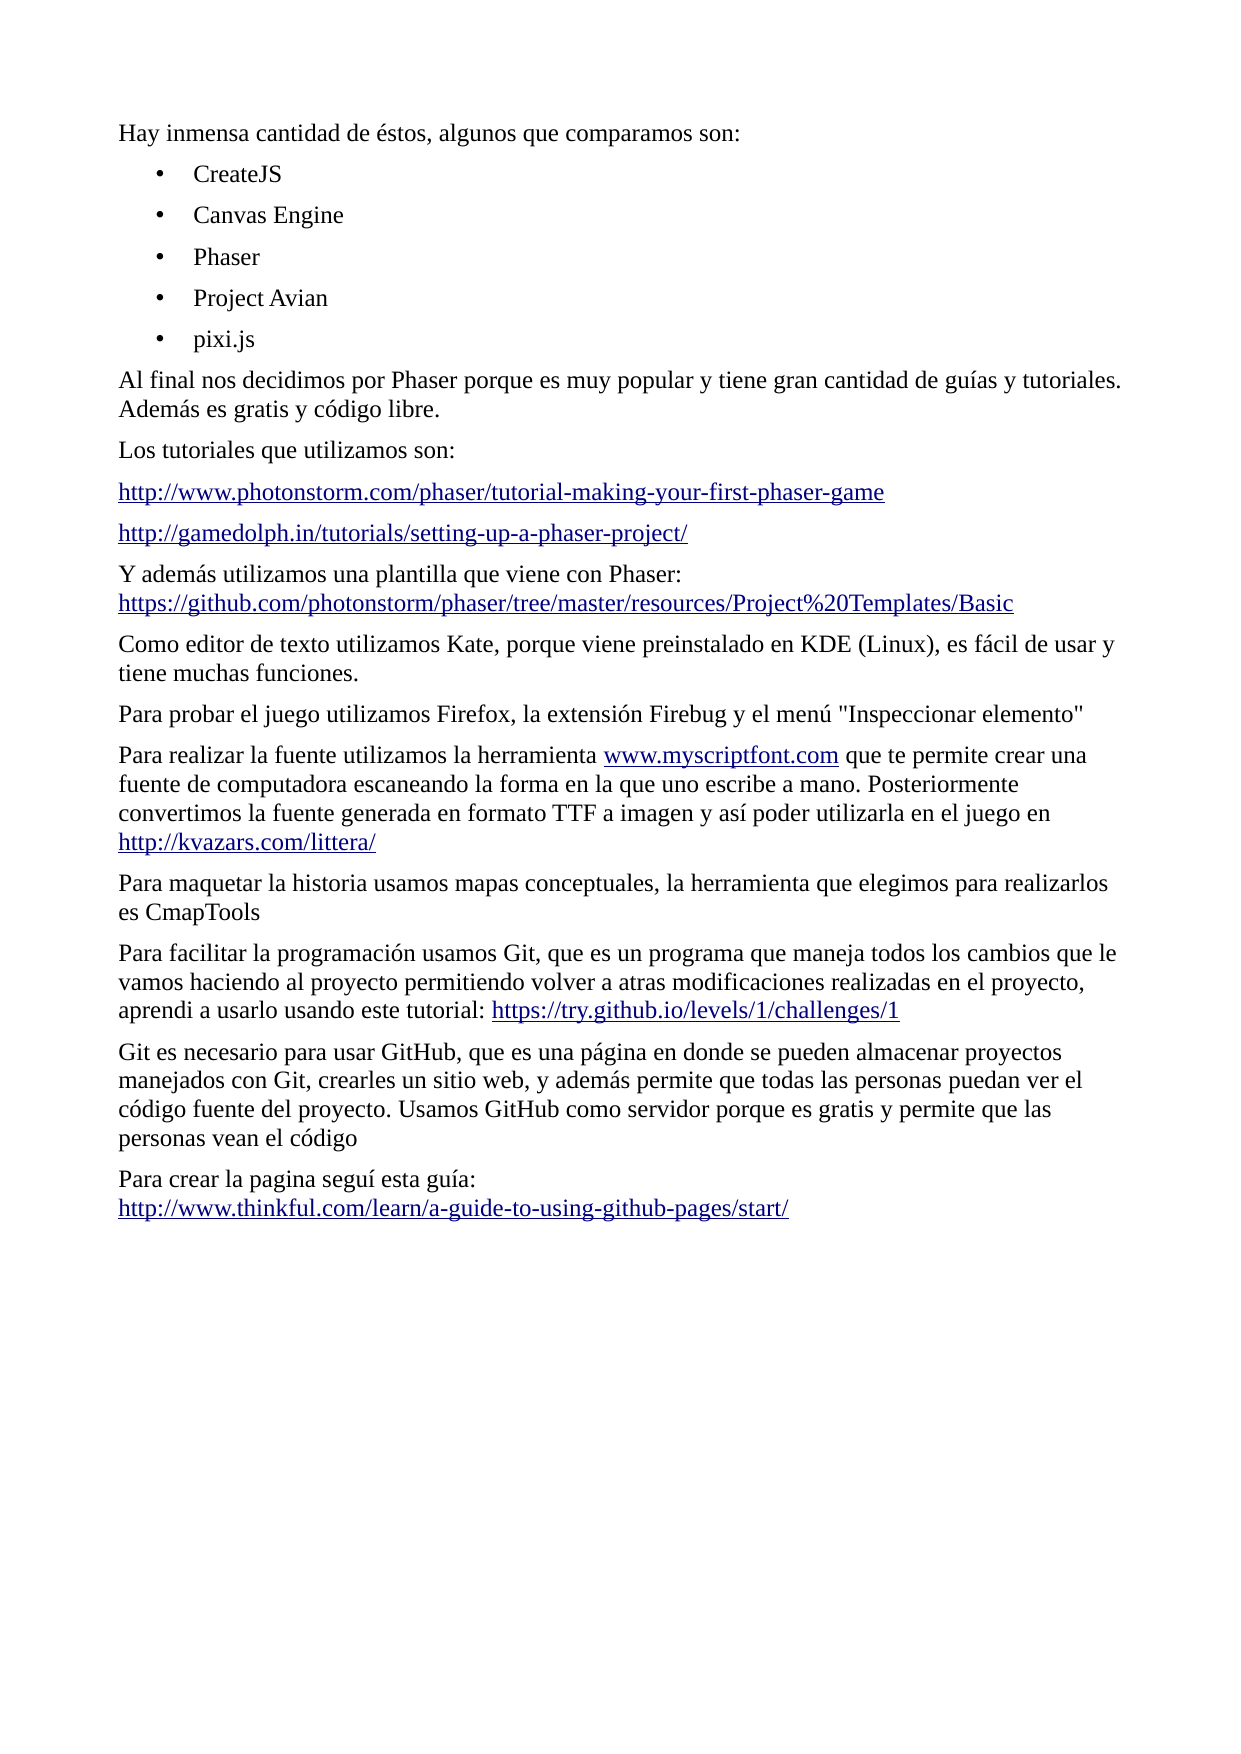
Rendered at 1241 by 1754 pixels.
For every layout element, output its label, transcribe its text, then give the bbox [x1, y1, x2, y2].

list Phaser [156, 242, 1122, 271]
text Y además utilizamos una plantilla que viene con Phaser: https://github.com/photonstorm/phaser/tree/master/resources/Project%20Templates/Basic [118, 559, 1122, 617]
text Hay inmensa cantidad de éstos, algunos que comparamos son: [118, 118, 1122, 147]
list Project Avian [156, 283, 1122, 312]
text Para realizar la fuente utilizamos la herramienta www.myscriptfont.com que te permite crear una fuente de computadora escaneando la forma en la que uno escribe a mano. Posteriormente convertimos la fuente generada en formato TTF a imagen y así poder utilizarla en el juego en http://kvazars.com/littera/ [118, 741, 1122, 856]
text http://www.photonstorm.com/phaser/tutorial-making-your-first-phaser-game [118, 477, 1122, 506]
list pixi.js [156, 324, 1122, 353]
list CreateJS [156, 159, 1122, 188]
text Para maquetar la historia usamos mapas conceptuales, la herramienta que elegimos para realizarlos es CmapTools [118, 868, 1122, 926]
text Para facilitar la programación usamos Git, que es un programa que maneja todos los cambios que le vamos haciendo al proyecto permitiendo volver a atras modificaciones realizadas en el proyecto, aprendi a usarlo usando este tutorial: https://try.github.io/levels/1/challenges/1 [118, 938, 1122, 1024]
text Los tutoriales que utilizamos son: [118, 436, 1122, 464]
text Para crear la pagina seguí esta guía: http://www.thinkful.com/learn/a-guide-to-using-github-pages/start/ [118, 1164, 1122, 1222]
text Al final nos decidimos por Phaser porque es muy popular y tiene gran cantidad de guías y tutoriales. Además es gratis y código libre. [118, 366, 1122, 423]
text http://gamedolph.in/tutorials/setting-up-a-phaser-project/ [118, 518, 1122, 547]
text Git es necesario para usar GitHub, que es una página en donde se pueden almacenar proyectos manejados con Git, crearles un sitio web, y además permite que todas las personas puedan ver el código fuente del proyecto. Usamos GitHub como servidor porque es gratis y permite que las personas vean el código [118, 1037, 1122, 1152]
text Como editor de texto utilizamos Kate, porque viene preinstalado en KDE (Linux), es fácil de usar y tiene muchas funciones. [118, 629, 1122, 687]
list Canvas Engine [156, 201, 1122, 229]
text Para probar el juego utilizamos Firefox, la extensión Firebug y el menú "Inspeccionar elemento" [118, 699, 1122, 728]
